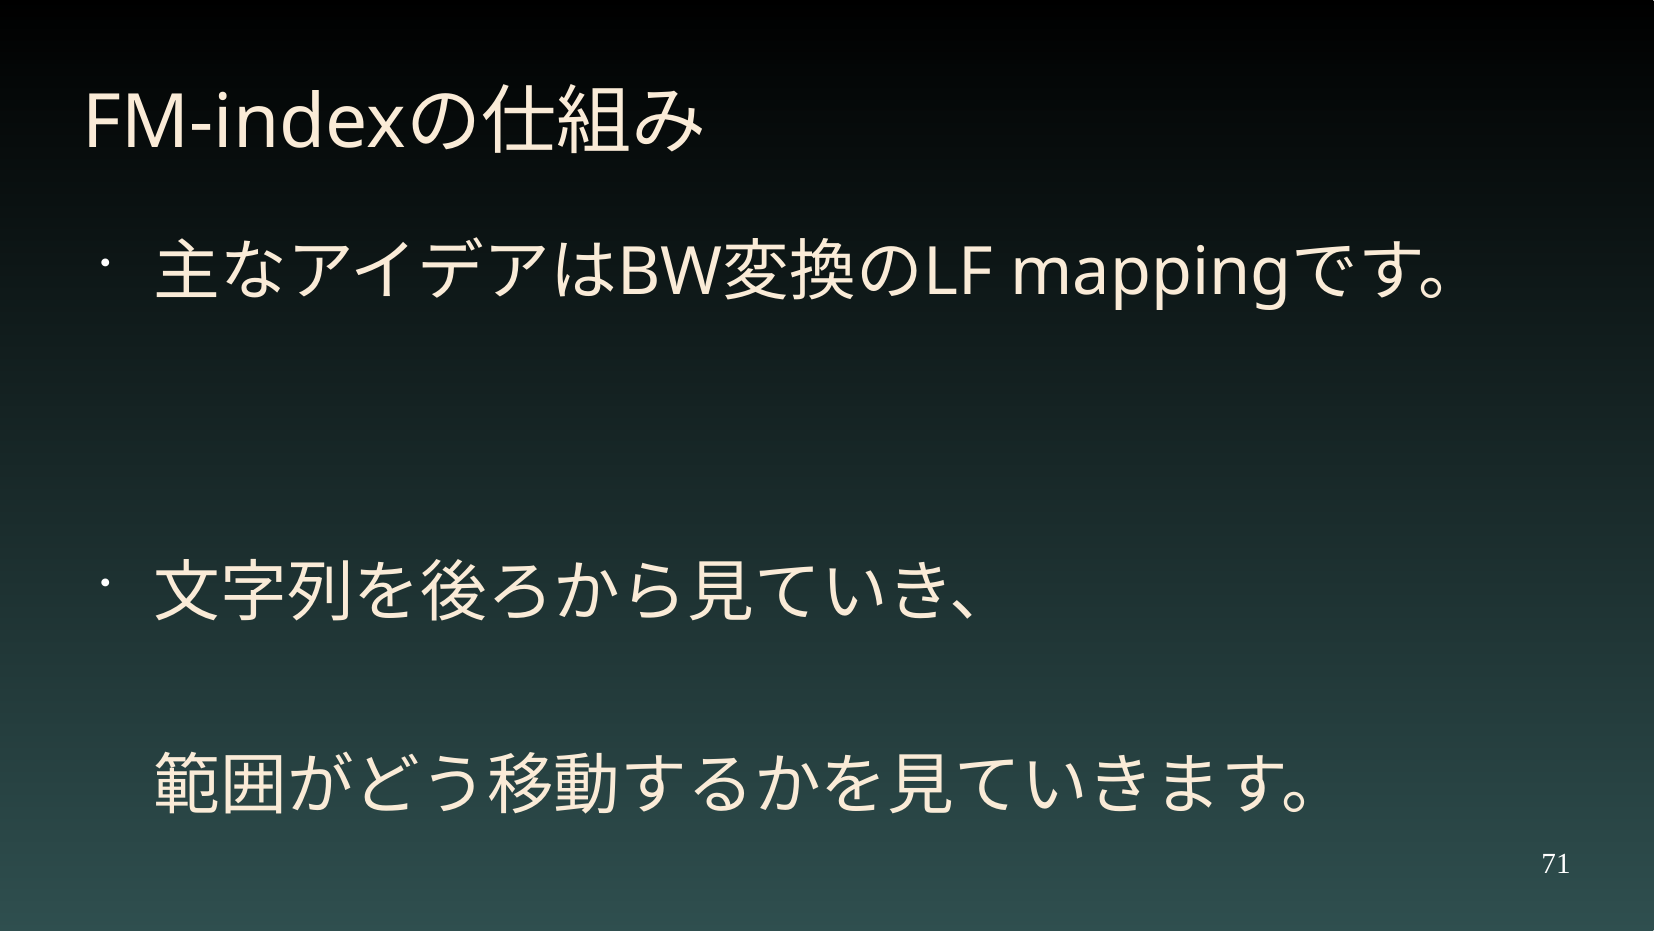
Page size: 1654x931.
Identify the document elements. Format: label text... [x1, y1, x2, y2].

list 主なアイデアはBW変換のLF mappingです。 文字列を後ろから見ていき、 範囲がどう移動するかを見ていきます。 [82, 217, 1571, 898]
title FM-indexの仕組み [82, 37, 969, 193]
